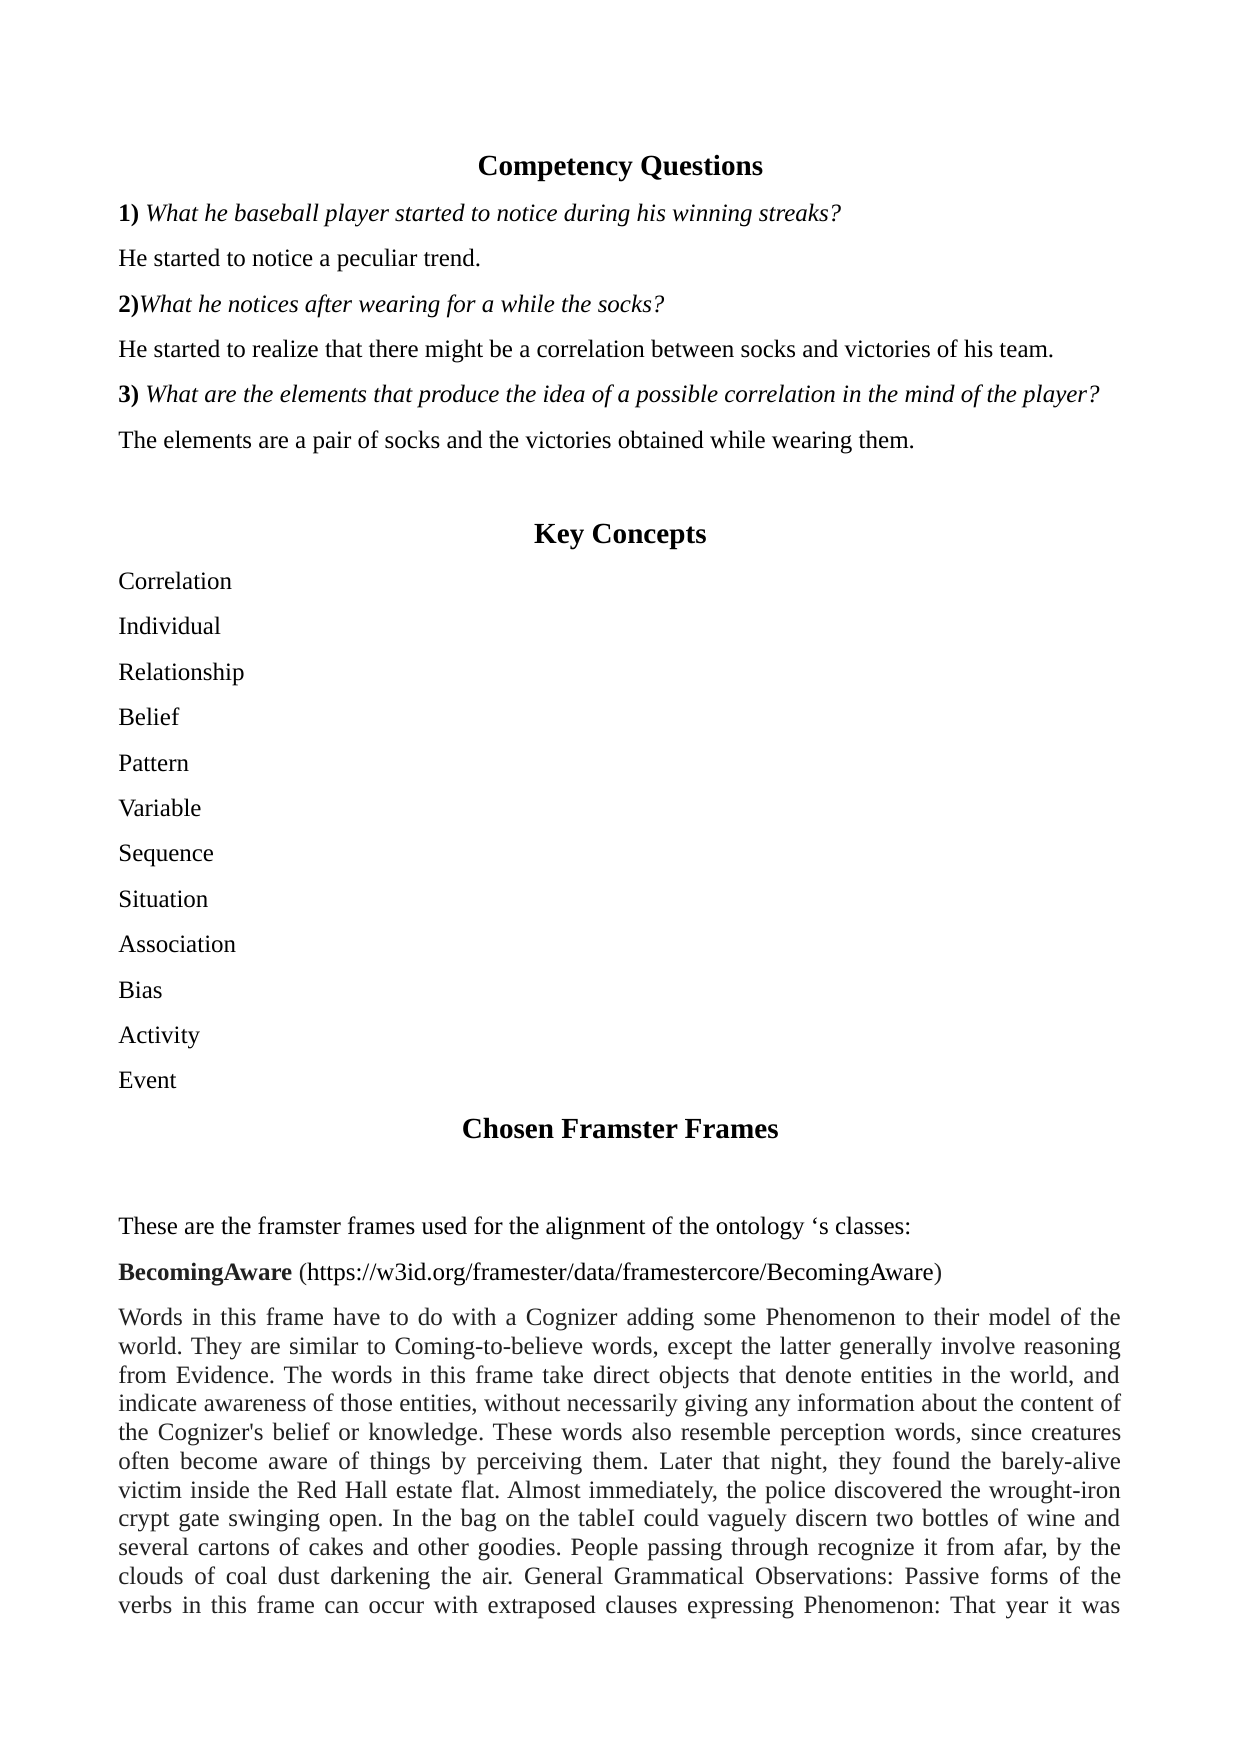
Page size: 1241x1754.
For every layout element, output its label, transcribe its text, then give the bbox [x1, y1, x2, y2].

text Association [118, 929, 1122, 958]
text Competency Questions [118, 148, 1122, 181]
text Activity [118, 1020, 1122, 1049]
text Correlation [118, 566, 1122, 595]
text Sequence [118, 838, 1122, 867]
text The elements are a pair of socks and the victories obtained while wearing them. [118, 425, 1122, 454]
text These are the framster frames used for the alignment of the ontology ‘s classes: [118, 1211, 1122, 1240]
text Belief [118, 702, 1122, 731]
text Relationship [118, 657, 1122, 686]
text 2)What he notices after wearing for a while the socks? [118, 289, 1122, 317]
text Individual [118, 611, 1122, 640]
text Chosen Framster Frames [118, 1111, 1122, 1144]
text He started to realize that there might be a correlation between socks and victories of his team. [118, 334, 1122, 363]
text Words in this frame have to do with a Cognizer adding some Phenomenon to their model of the world. They are similar to Coming-to-believe words, except the latter generally involve reasoning from Evidence. The words in this frame take direct objects that denote entities in the world, and indicate awareness of those entities, without necessarily giving any information about the content of the Cognizer's belief or knowledge. These words also resemble perception words, since creatures often become aware of things by perceiving them. Later that night, they found the barely-alive victim inside the Red Hall estate flat. Almost immediately, the police discovered the wrought-iron crypt gate swinging open. In the bag on the tableI could vaguely discern two bottles of wine and several cartons of cakes and other goodies. People passing through recognize it from afar, by the clouds of coal dust darkening the air. General Grammatical Observations: Passive forms of the verbs in this frame can occur with extraposed clauses expressing Phenomenon: That year it was [118, 1302, 1122, 1618]
text Bias [118, 975, 1122, 1003]
text Event [118, 1066, 1122, 1094]
text Key Concepts [118, 516, 1122, 549]
text 3) What are the elements that produce the idea of a possible correlation in the mind of the player? [118, 379, 1122, 408]
text Situation [118, 884, 1122, 913]
text BecomingAware (https://w3id.org/framester/data/framestercore/BecomingAware) [118, 1257, 1122, 1286]
text Pattern [118, 748, 1122, 776]
text He started to notice a peculiar trend. [118, 243, 1122, 272]
text Variable [118, 793, 1122, 822]
text 1) What he baseball player started to notice during his winning streaks? [118, 198, 1122, 227]
